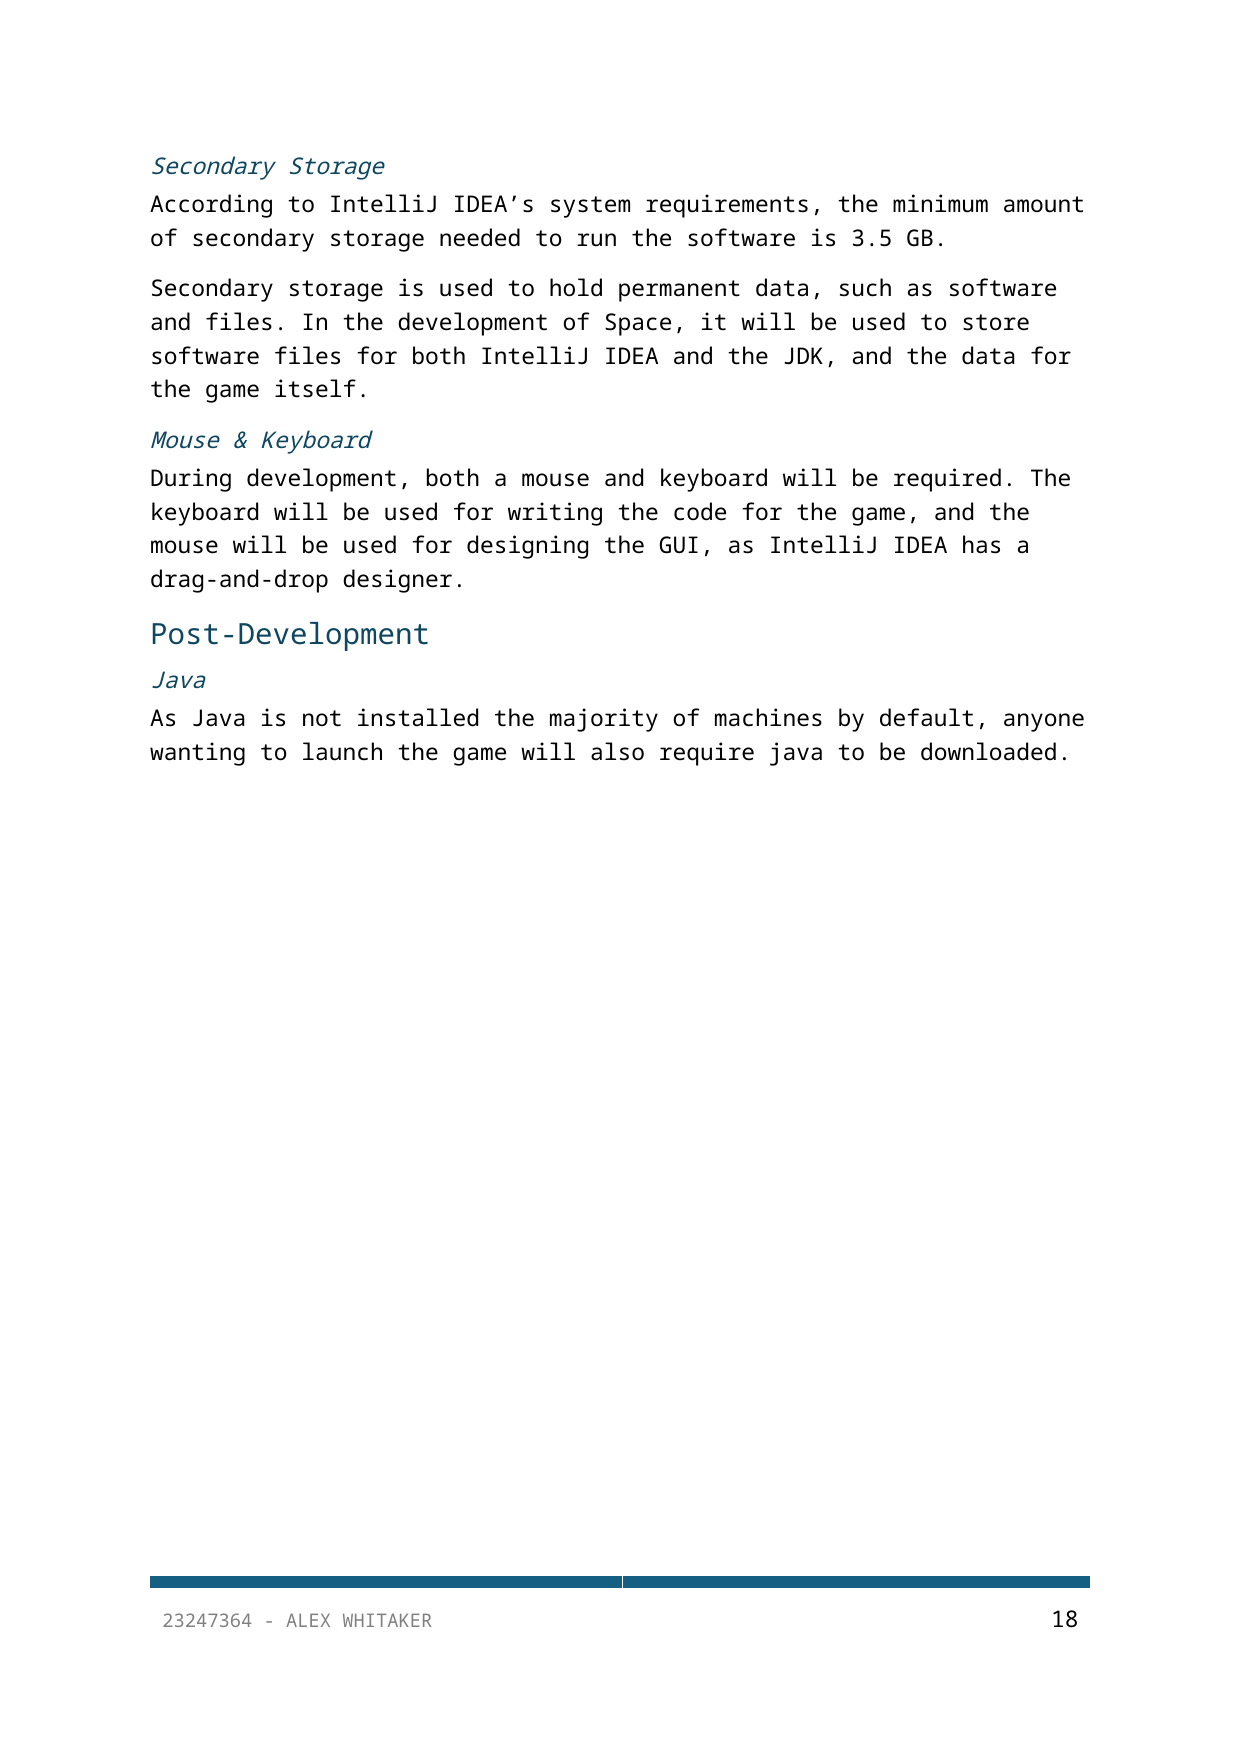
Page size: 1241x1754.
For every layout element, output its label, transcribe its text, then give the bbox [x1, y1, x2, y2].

subtitle Mouse & Keyboard [150, 424, 1090, 455]
text During development, both a mouse and keyboard will be required. The keyboard will be used for writing the code for the game, and the mouse will be used for designing the GUI, as IntelliJ IDEA has a drag-and-drop designer. [150, 462, 1090, 594]
subtitle Java [150, 664, 1090, 696]
subtitle Secondary Storage [150, 150, 1090, 181]
text As Java is not installed the majority of machines by default, anyone wanting to launch the game will also require java to be downloaded. [150, 702, 1090, 767]
subtitle Post-Development [150, 613, 1090, 653]
text According to IntelliJ IDEA’s system requirements, the minimum amount of secondary storage needed to run the software is 3.5 GB. [150, 188, 1090, 253]
text Secondary storage is used to hold permanent data, such as software and files. In the development of Space, it will be used to store software files for both IntelliJ IDEA and the JDK, and the data for the game itself. [150, 272, 1090, 404]
